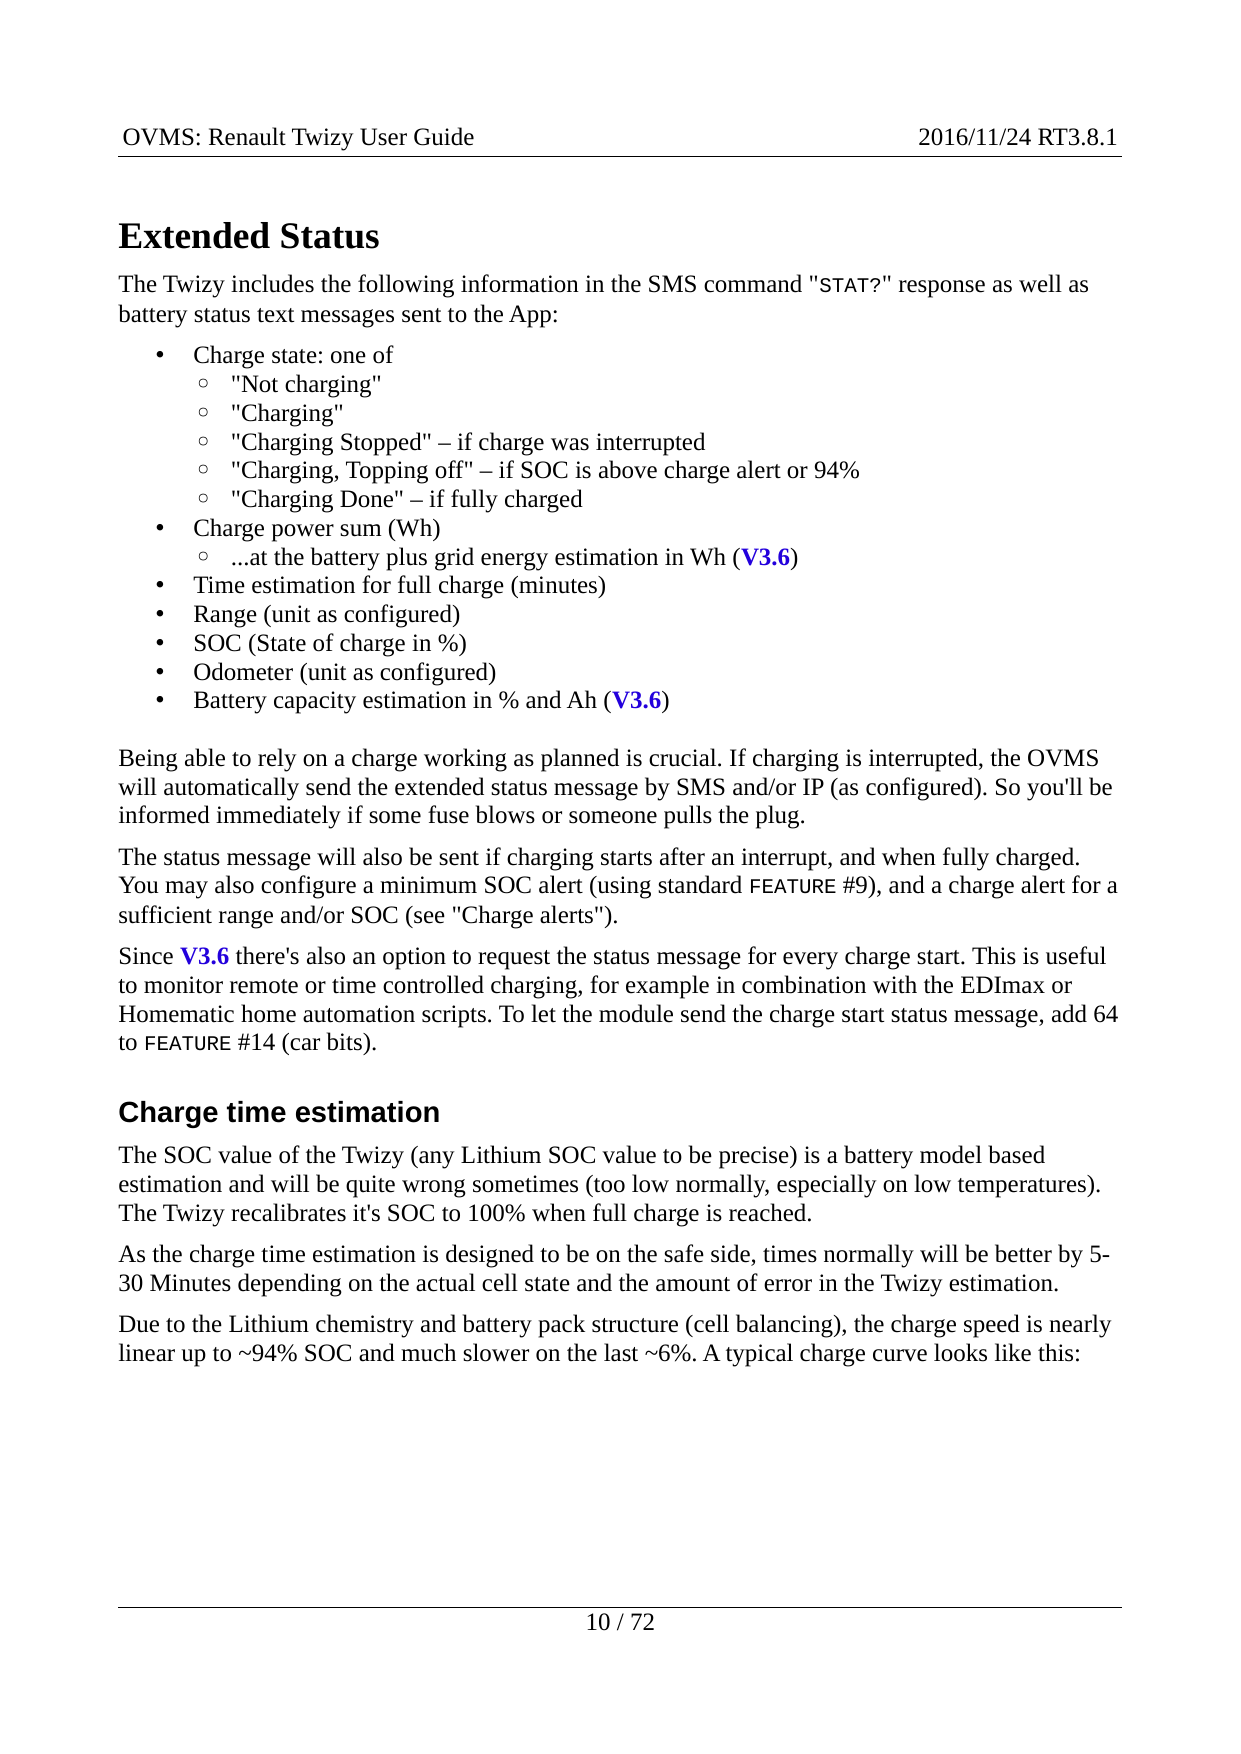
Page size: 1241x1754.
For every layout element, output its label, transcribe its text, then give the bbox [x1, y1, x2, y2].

text As the charge time estimation is designed to be on the safe side, times normally will be better by 5-30 Minutes depending on the actual cell state and the amount of error in the Twizy estimation. [118, 1239, 1122, 1297]
list Range (unit as configured) [156, 599, 1122, 628]
list Battery capacity estimation in % and Ah (V3.6) [156, 685, 1122, 714]
list Charge power sum (Wh) [156, 513, 1122, 542]
text The SOC value of the Twizy (any Lithium SOC value to be precise) is a battery model based estimation and will be quite wrong sometimes (too low normally, especially on low temperatures). The Twizy recalibrates it's SOC to 100% when full charge is reached. [118, 1141, 1122, 1227]
list "Charging, Topping off" – if SOC is above charge alert or 94% [193, 455, 1122, 484]
text The Twizy includes the following information in the SMS command "STAT?" response as well as battery status text messages sent to the App: [118, 269, 1122, 328]
subtitle Extended Status [118, 214, 1122, 257]
text Since V3.6 there's also an option to request the status message for every charge start. This is useful to monitor remote or time controlled charging, for example in combination with the EDImax or Homematic home automation scripts. To let the module send the charge start status message, add 64 to FEATURE #14 (car bits). [118, 941, 1122, 1057]
list "Charging Done" – if fully charged [193, 484, 1122, 513]
list Charge state: one of [156, 340, 1122, 369]
list SOC (State of charge in %) [156, 628, 1122, 657]
text Due to the Lithium chemistry and battery pack structure (cell balancing), the charge speed is nearly linear up to ~94% SOC and much slower on the last ~6%. A typical charge curve looks like this: [118, 1309, 1122, 1367]
text The status message will also be sent if charging starts after an interrupt, and when fully charged. You may also configure a minimum SOC alert (using standard FEATURE #9), and a charge alert for a sufficient range and/or SOC (see "Charge alerts"). [118, 842, 1122, 929]
subtitle Charge time estimation [118, 1094, 1122, 1128]
list Time estimation for full charge (minutes) [156, 570, 1122, 599]
list Odometer (unit as configured) [156, 657, 1122, 685]
text Being able to rely on a charge working as planned is crucial. If charging is interrupted, the OVMS will automatically send the extended status message by SMS and/or IP (as configured). So you'll be informed immediately if some fuse blows or someone pulls the plug. [118, 743, 1122, 829]
list "Charging Stopped" – if charge was interrupted [193, 427, 1122, 455]
list "Charging" [193, 398, 1122, 427]
list "Not charging" [193, 369, 1122, 398]
list ...at the battery plus grid energy estimation in Wh (V3.6) [193, 542, 1122, 570]
